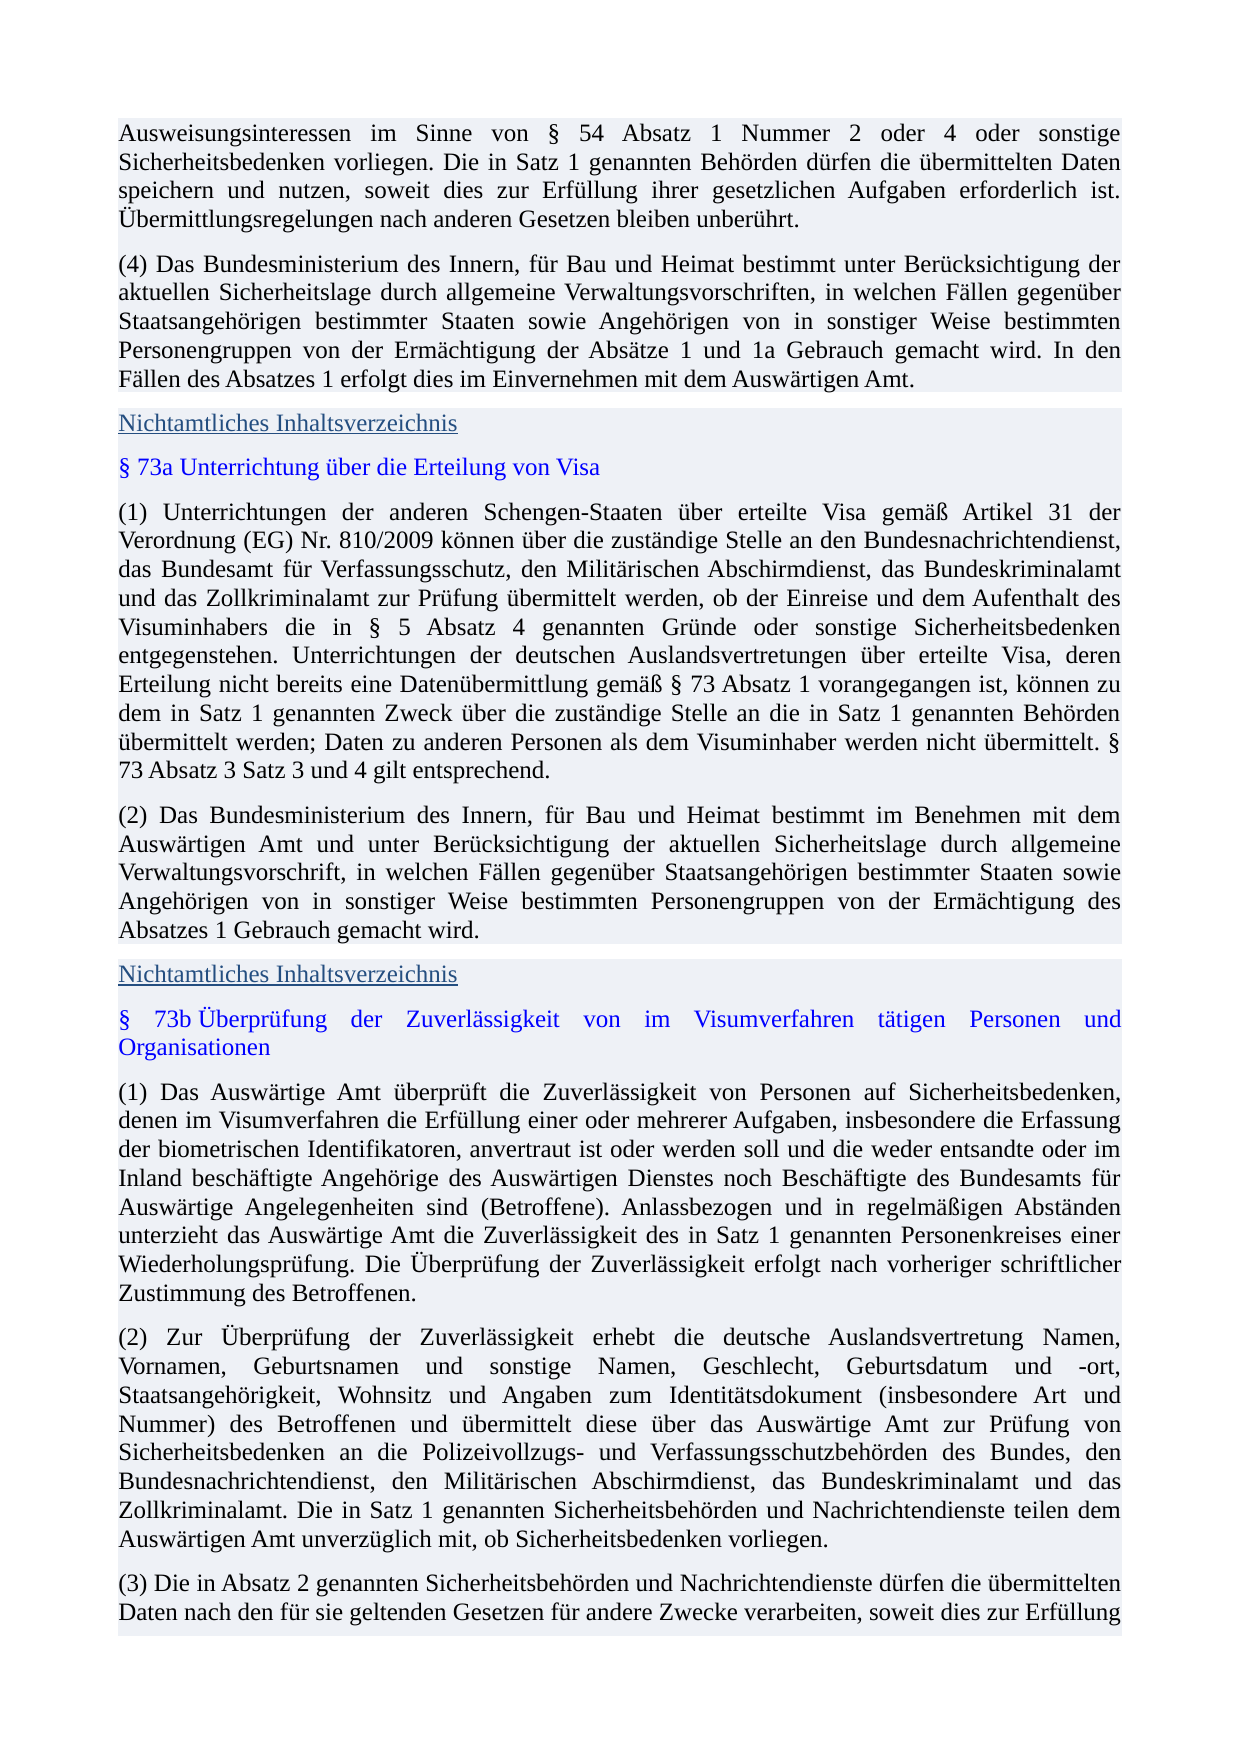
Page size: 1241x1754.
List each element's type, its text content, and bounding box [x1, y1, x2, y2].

subtitle § 73a Unterrichtung über die Erteilung von Visa [118, 452, 1122, 481]
text (1) Unterrichtungen der anderen Schengen-Staaten über erteilte Visa gemäß Artikel 31 der Verordnung (EG) Nr. 810/2009 können über die zuständige Stelle an den Bundesnachrichtendienst, das Bundesamt für Verfassungsschutz, den Militärischen Abschirmdienst, das Bundeskriminalamt und das Zollkriminalamt zur Prüfung übermittelt werden, ob der Einreise und dem Aufenthalt des Visuminhabers die in § 5 Absatz 4 genannten Gründe oder sonstige Sicherheitsbedenken entgegenstehen. Unterrichtungen der deutschen Auslandsvertretungen über erteilte Visa, deren Erteilung nicht bereits eine Datenübermittlung gemäß § 73 Absatz 1 vorangegangen ist, können zu dem in Satz 1 genannten Zweck über die zuständige Stelle an die in Satz 1 genannten Behörden übermittelt werden; Daten zu anderen Personen als dem Visuminhaber werden nicht übermittelt. § 73 Absatz 3 Satz 3 und 4 gilt entsprechend. [118, 497, 1122, 784]
text (2) Das Bundesministerium des Innern, für Bau und Heimat bestimmt im Benehmen mit dem Auswärtigen Amt und unter Berücksichtigung der aktuellen Sicherheitslage durch allgemeine Verwaltungsvorschrift, in welchen Fällen gegenüber Staatsangehörigen bestimmter Staaten sowie Angehörigen von in sonstiger Weise bestimmten Personengruppen von der Ermächtigung des Absatzes 1 Gebrauch gemacht wird. [118, 800, 1122, 944]
text Nichtamtliches Inhaltsverzeichnis [118, 959, 1122, 988]
text Ausweisungsinteressen im Sinne von § 54 Absatz 1 Nummer 2 oder 4 oder sonstige Sicherheitsbedenken vorliegen. Die in Satz 1 genannten Behörden dürfen die übermittelten Daten speichern und nutzen, soweit dies zur Erfüllung ihrer gesetzlichen Aufgaben erforderlich ist. Übermittlungsregelungen nach anderen Gesetzen bleiben unberührt. [118, 118, 1122, 233]
text (3) Die in Absatz 2 genannten Sicherheitsbehörden und Nachrichtendienste dürfen die übermittelten Daten nach den für sie geltenden Gesetzen für andere Zwecke verarbeiten, soweit dies zur Erfüllung [118, 1568, 1122, 1626]
subtitle § 73b Überprüfung der Zuverlässigkeit von im Visumverfahren tätigen Personen und Organisationen [118, 1004, 1122, 1061]
text Nichtamtliches Inhaltsverzeichnis [118, 408, 1122, 437]
text (4) Das Bundesministerium des Innern, für Bau und Heimat bestimmt unter Berücksichtigung der aktuellen Sicherheitslage durch allgemeine Verwaltungsvorschriften, in welchen Fällen gegenüber Staatsangehörigen bestimmter Staaten sowie Angehörigen von in sonstiger Weise bestimmten Personengruppen von der Ermächtigung der Absätze 1 und 1a Gebrauch gemacht wird. In den Fällen des Absatzes 1 erfolgt dies im Einvernehmen mit dem Auswärtigen Amt. [118, 249, 1122, 392]
text (1) Das Auswärtige Amt überprüft die Zuverlässigkeit von Personen auf Sicherheitsbedenken, denen im Visumverfahren die Erfüllung einer oder mehrerer Aufgaben, insbesondere die Erfassung der biometrischen Identifikatoren, anvertraut ist oder werden soll und die weder entsandte oder im Inland beschäftigte Angehörige des Auswärtigen Dienstes noch Beschäftigte des Bundesamts für Auswärtige Angelegenheiten sind (Betroffene). Anlassbezogen und in regelmäßigen Abständen unterzieht das Auswärtige Amt die Zuverlässigkeit des in Satz 1 genannten Personenkreises einer Wiederholungsprüfung. Die Überprüfung der Zuverlässigkeit erfolgt nach vorheriger schriftlicher Zustimmung des Betroffenen. [118, 1077, 1122, 1307]
text (2) Zur Überprüfung der Zuverlässigkeit erhebt die deutsche Auslandsvertretung Namen, Vornamen, Geburtsnamen und sonstige Namen, Geschlecht, Geburtsdatum und -ort, Staatsangehörigkeit, Wohnsitz und Angaben zum Identitätsdokument (insbesondere Art und Nummer) des Betroffenen und übermittelt diese über das Auswärtige Amt zur Prüfung von Sicherheitsbedenken an die Polizeivollzugs- und Verfassungsschutzbehörden des Bundes, den Bundesnachrichtendienst, den Militärischen Abschirmdienst, das Bundeskriminalamt und das Zollkriminalamt. Die in Satz 1 genannten Sicherheitsbehörden und Nachrichtendienste teilen dem Auswärtigen Amt unverzüglich mit, ob Sicherheitsbedenken vorliegen. [118, 1322, 1122, 1552]
